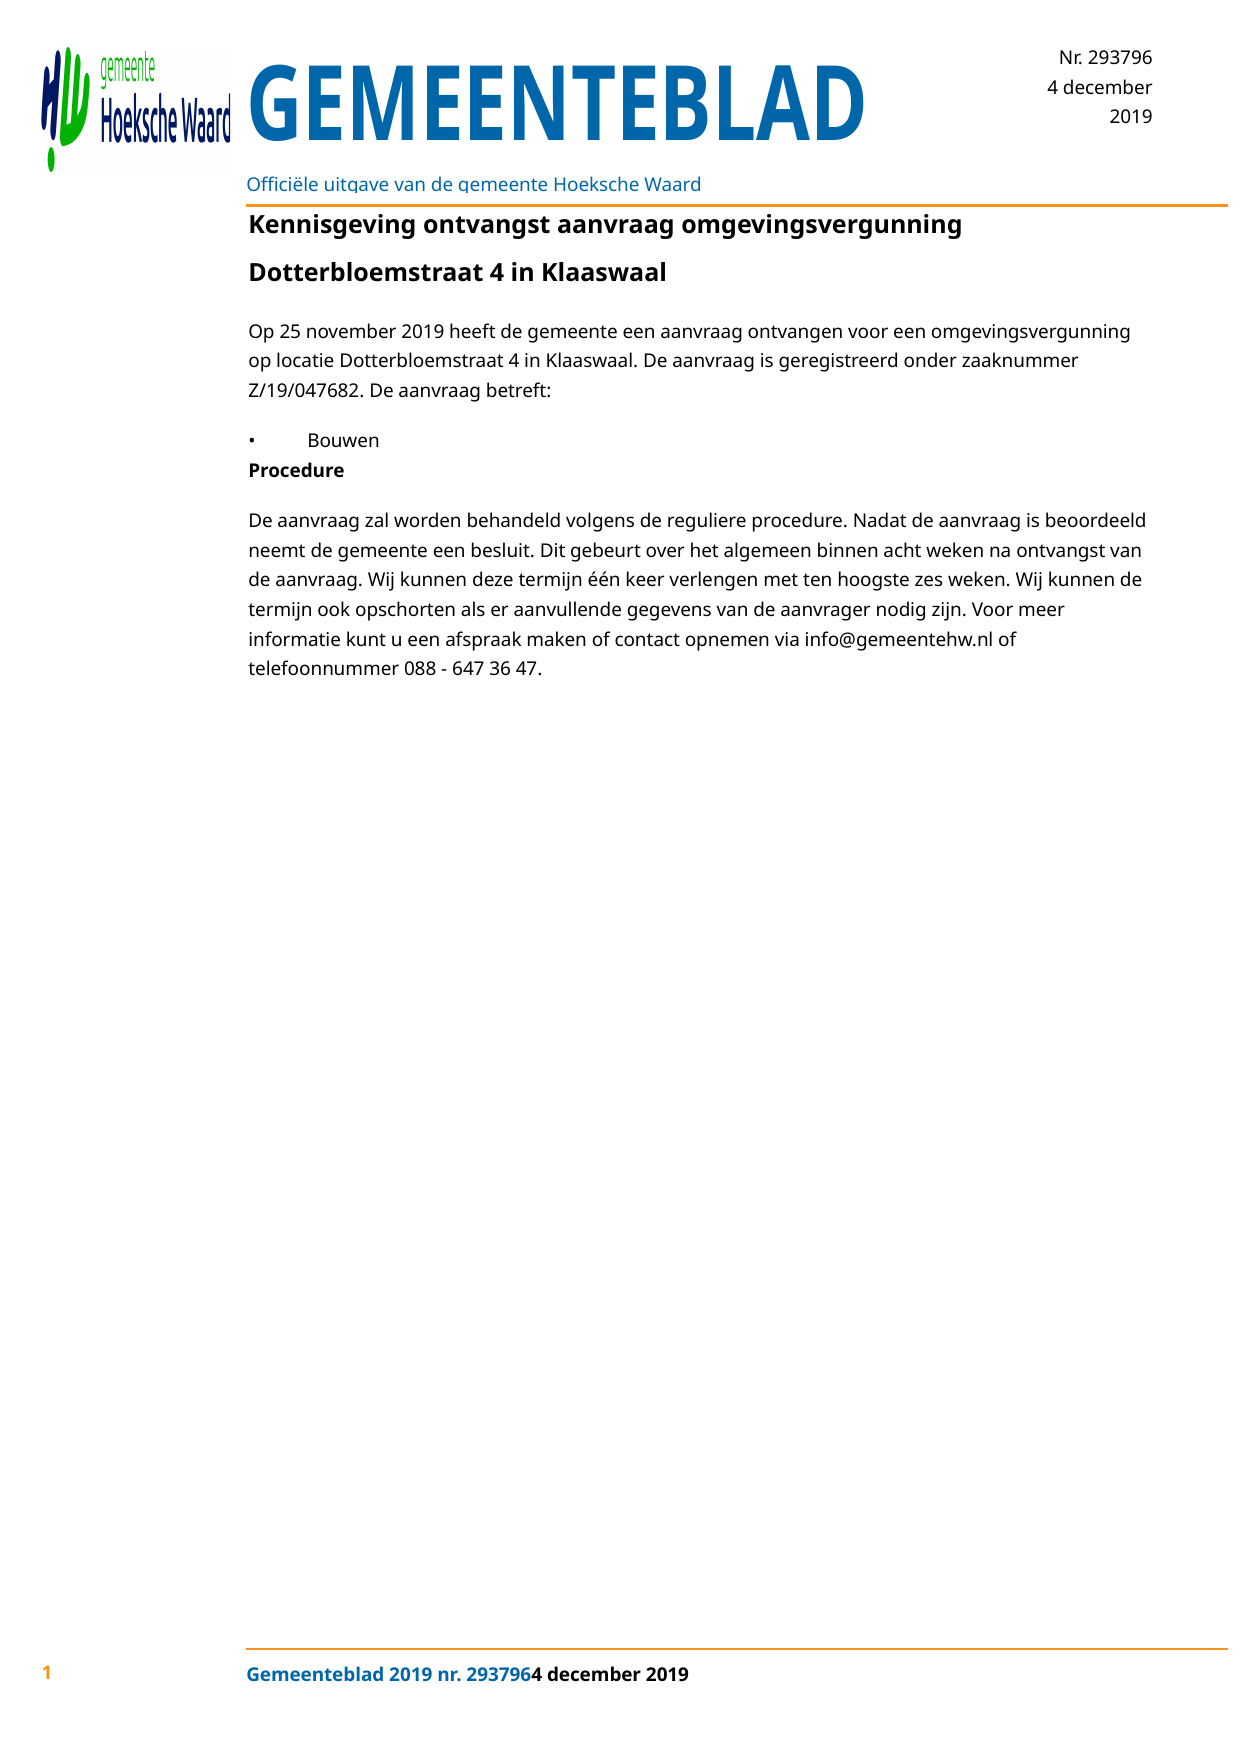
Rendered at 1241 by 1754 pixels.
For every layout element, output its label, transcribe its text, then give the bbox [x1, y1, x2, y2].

picture [41, 47, 231, 172]
text De aanvraag zal worden behandeld volgens de reguliere procedure. Nadat de aanvraag is beoordeeld neemt de gemeente een besluit. Dit gebeurt over het algemeen binnen acht weken na ontvangst van de aanvraag. Wij kunnen deze termijn één keer verlengen met ten hoogste zes weken. Wij kunnen de termijn ook opschorten als er aanvullende gegevens van de aanvrager nodig zijn. Voor meer informatie kunt u een afspraak maken of contact opnemen via info@gemeentehw.nl of telefoonnummer 088 - 647 36 47. [248, 507, 1152, 681]
text Kennisgeving ontvangst aanvraag omgevingsvergunning Dotterbloemstraat 4 in Klaaswaal [248, 207, 1152, 288]
text Procedure [248, 457, 1152, 483]
text Op 25 november 2019 heeft de gemeente een aanvraag ontvangen voor een omgevingsvergunning op locatie Dotterbloemstraat 4 in Klaaswaal. De aanvraag is geregistreerd onder zaaknummer Z/19/047682. De aanvraag betreft: [248, 318, 1152, 403]
list Bouwen [248, 427, 1152, 453]
